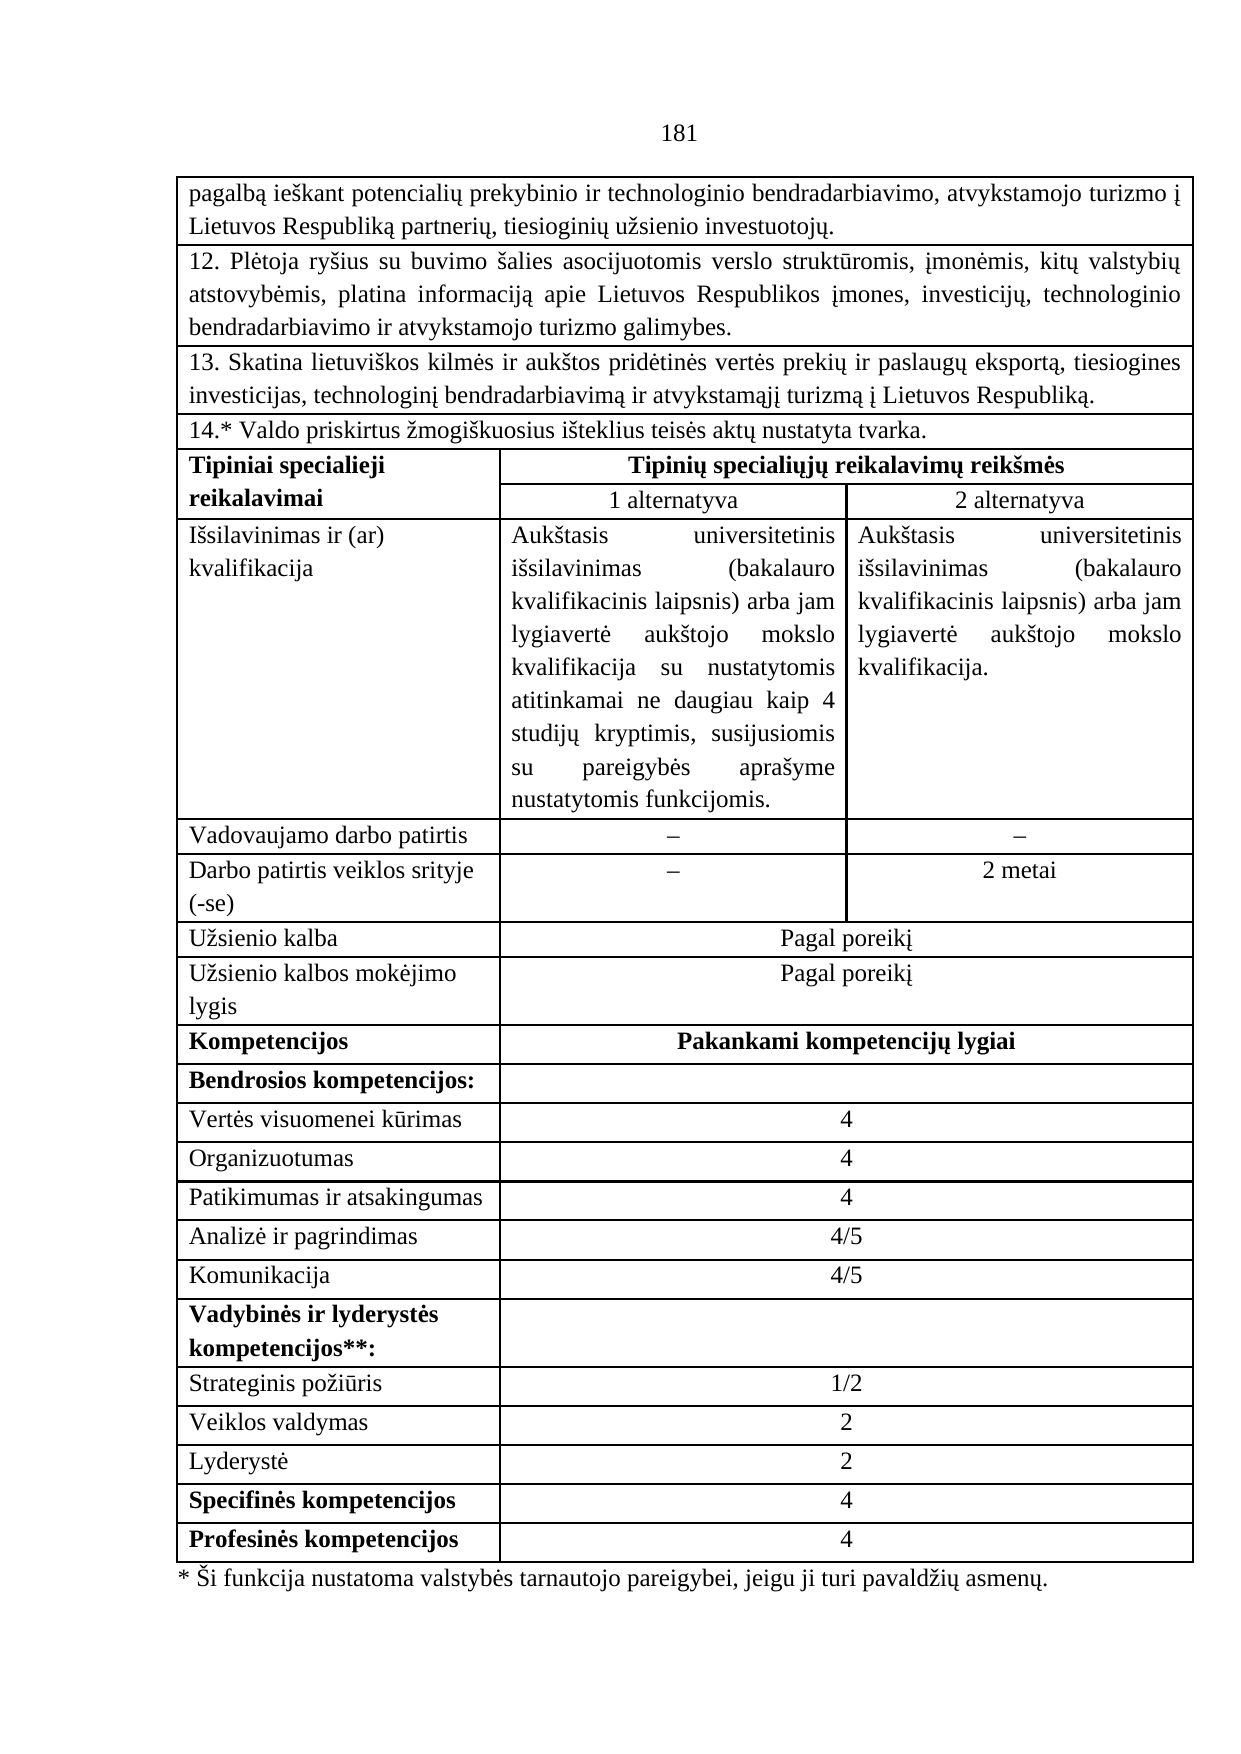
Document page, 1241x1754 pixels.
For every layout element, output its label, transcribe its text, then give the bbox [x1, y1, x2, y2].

table_cell Patikimumas ir atsakingumas [178, 1183, 499, 1219]
table_cell Profesinės kompetencijos [178, 1524, 499, 1561]
table_cell 4/5 [501, 1221, 1192, 1258]
table_cell 2 [501, 1407, 1192, 1444]
table_cell 13. Skatina lietuviškos kilmės ir aukštos pridėtinės vertės prekių ir paslaugų eksportą, tiesiogines investicijas, technologinį bendradarbiavimą ir atvykstamąjį turizmą į Lietuvos Respubliką. [178, 347, 1192, 413]
table_cell Strateginis požiūris [178, 1368, 499, 1405]
table_cell Išsilavinimas ir (ar) kvalifikacija [178, 520, 499, 818]
table_cell – [501, 855, 845, 921]
table_cell 4 [501, 1143, 1192, 1180]
table_cell 14.* Valdo priskirtus žmogiškuosius išteklius teisės aktų nustatyta tvarka. [178, 415, 1192, 448]
table_cell Komunikacija [178, 1261, 499, 1297]
table_cell Lyderystė [178, 1446, 499, 1483]
table_cell pagalbą ieškant potencialių prekybinio ir technologinio bendradarbiavimo, atvykstamojo turizmo į Lietuvos Respubliką partnerių, tiesioginių užsienio investuotojų. [178, 178, 1192, 244]
table_cell 4 [501, 1485, 1192, 1522]
table_cell 4 [501, 1104, 1192, 1141]
table_cell 12. Plėtoja ryšius su buvimo šalies asocijuotomis verslo struktūromis, įmonėmis, kitų valstybių atstovybėmis, platina informaciją apie Lietuvos Respublikos įmones, investicijų, technologinio bendradarbiavimo ir atvykstamojo turizmo galimybes. [178, 246, 1192, 345]
table_cell 1 alternatyva [501, 485, 845, 518]
table_cell 2 alternatyva [848, 485, 1192, 518]
table_cell Bendrosios kompetencijos: [178, 1065, 499, 1102]
table_cell Pakankami kompetencijų lygiai [501, 1026, 1192, 1063]
table_cell 1/2 [501, 1368, 1192, 1405]
table_cell Užsienio kalba [178, 923, 499, 956]
table_cell 4 [501, 1183, 1192, 1219]
table_cell 4 [501, 1524, 1192, 1561]
table_cell Tipinių specialiųjų reikalavimų reikšmės [501, 450, 1192, 483]
table_cell Užsienio kalbos mokėjimo lygis [178, 958, 499, 1024]
table_cell Vertės visuomenei kūrimas [178, 1104, 499, 1141]
table_cell [501, 1065, 1192, 1102]
table_cell Specifinės kompetencijos [178, 1485, 499, 1522]
table_cell Kompetencijos [178, 1026, 499, 1063]
table_cell – [848, 820, 1192, 853]
table_cell 4/5 [501, 1261, 1192, 1297]
table_cell Darbo patirtis veiklos srityje (-se) [178, 855, 499, 921]
text * Ši funkcija nustatoma valstybės tarnautojo pareigybei, jeigu ji turi pavaldžių asmenų. [177, 1563, 1181, 1592]
table_cell Pagal poreikį [501, 923, 1192, 956]
table_cell Veiklos valdymas [178, 1407, 499, 1444]
table_cell Aukštasis universitetinis išsilavinimas (bakalauro kvalifikacinis laipsnis) arba jam lygiavertė aukštojo mokslo kvalifikacija su nustatytomis atitinkamai ne daugiau kaip 4 studijų kryptimis, susijusiomis su pareigybės aprašyme nustatytomis funkcijomis. [501, 520, 845, 818]
table_cell Tipiniai specialieji reikalavimai [178, 450, 499, 518]
table_cell [501, 1300, 1192, 1366]
table_cell Vadybinės ir lyderystės kompetencijos**: [178, 1300, 499, 1366]
table_cell – [501, 820, 845, 853]
table_cell Pagal poreikį [501, 958, 1192, 1024]
table_cell 2 [501, 1446, 1192, 1483]
table_cell Analizė ir pagrindimas [178, 1221, 499, 1258]
table_cell Organizuotumas [178, 1143, 499, 1180]
table_cell Vadovaujamo darbo patirtis [178, 820, 499, 853]
table_cell Aukštasis universitetinis išsilavinimas (bakalauro kvalifikacinis laipsnis) arba jam lygiavertė aukštojo mokslo kvalifikacija. [848, 520, 1192, 818]
table_cell 2 metai [848, 855, 1192, 921]
